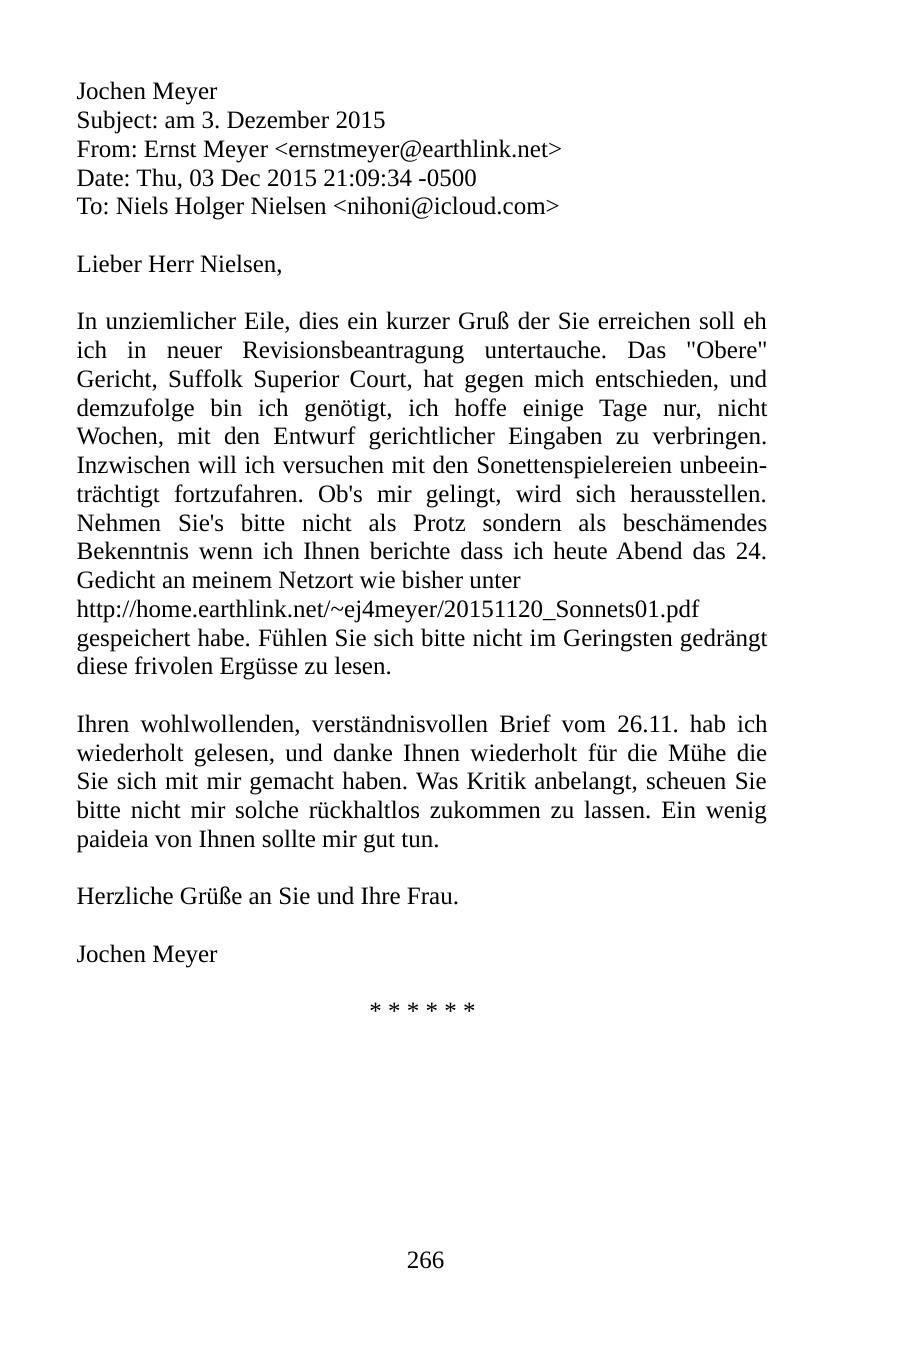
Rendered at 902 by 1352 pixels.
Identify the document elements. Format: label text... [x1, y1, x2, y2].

text http://home.earthlink.net/~ej4meyer/20151120_Sonnets01.pdf gespeichert habe. Fühlen Sie sich bitte nicht im Geringsten gedrängt diese frivolen Ergüsse zu lesen. [76, 594, 768, 680]
text In unziemlicher Eile, dies ein kurzer Gruß der Sie erreichen soll eh ich in neuer Revisionsbeantragung untertauche. Das "Obere" Gericht, Suffolk Superior Court, hat gegen mich entschieden, und demzufolge bin ich genötigt, ich hoffe einige Tage nur, nicht Wochen, mit den Entwurf gerichtlicher Eingaben zu verbringen. Inzwischen will ich versuchen mit den Sonettenspielereien unbeein-trächtigt fortzufahren. Ob's mir gelingt, wird sich herausstellen. Nehmen Sie's bitte nicht als Protz sondern als beschämendes Bekenntnis wenn ich Ihnen berichte dass ich heute Abend das 24. Gedicht an meinem Netzort wie bisher unter [76, 306, 768, 594]
text Herzliche Grüße an Sie und Ihre Frau. [76, 881, 768, 910]
text Lieber Herr Nielsen, [76, 249, 768, 278]
text Subject: am 3. Dezember 2015 [76, 105, 768, 134]
text Jochen Meyer [76, 76, 768, 105]
text Ihren wohlwollenden, verständnisvollen Brief vom 26.11. hab ich wiederholt gelesen, und danke Ihnen wiederholt für die Mühe die Sie sich mit mir gemacht haben. Was Kritik anbelangt, scheuen Sie bitte nicht mir solche rückhaltlos zukommen zu lassen. Ein wenig paideia von Ihnen sollte mir gut tun. [76, 709, 768, 853]
text Jochen Meyer [76, 939, 768, 968]
text * * * * * * [76, 996, 768, 1025]
text From: Ernst Meyer <ernstmeyer@earthlink.net> [76, 134, 768, 163]
text Date: Thu, 03 Dec 2015 21:09:34 -0500 [76, 163, 768, 191]
text To: Niels Holger Nielsen <nihoni@icloud.com> [76, 191, 768, 220]
